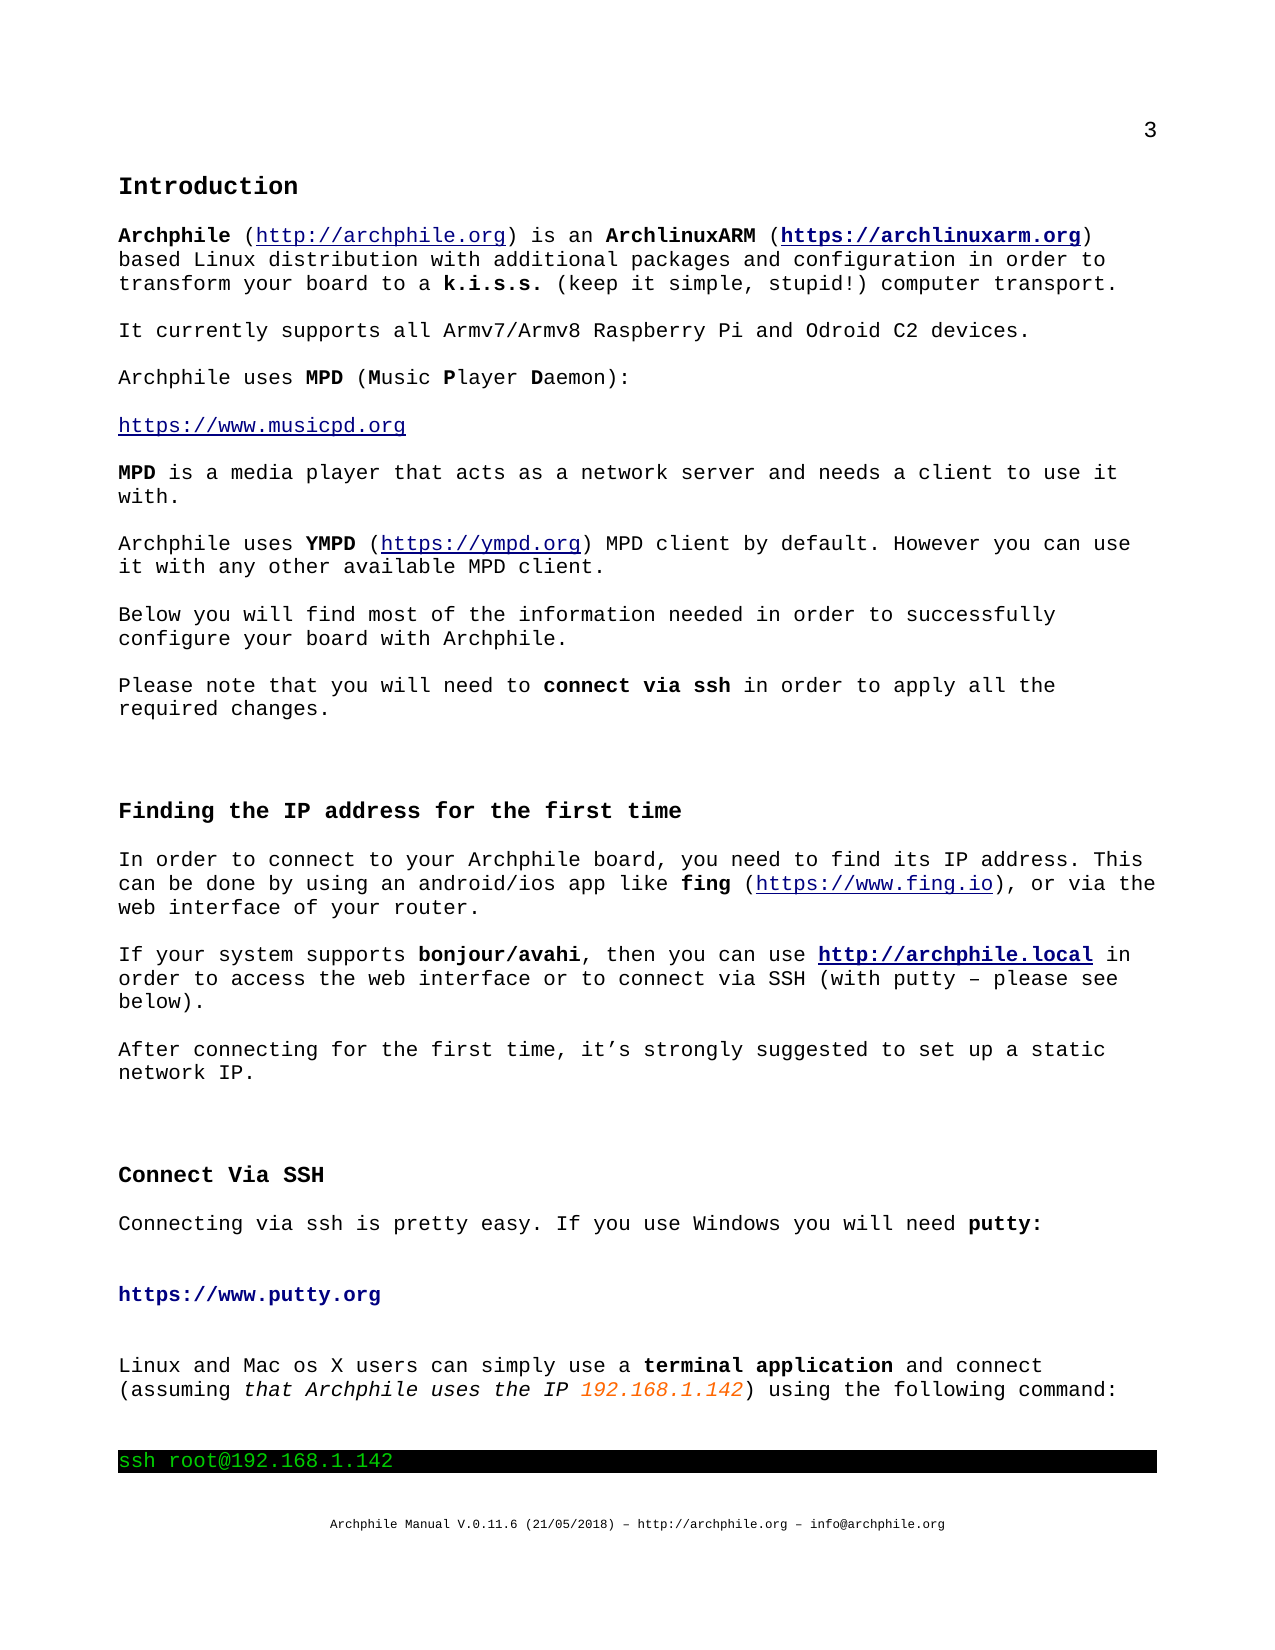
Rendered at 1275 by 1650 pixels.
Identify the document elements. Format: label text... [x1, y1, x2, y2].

text https://www.musicpd.org [118, 415, 1157, 438]
text https://www.putty.org [118, 1284, 1157, 1308]
text Archphile (http://archphile.org) is an ArchlinuxARM (https://archlinuxarm.org) based Linux distribution with additional packages and configuration in order to transform your board to a k.i.s.s. (keep it simple, stupid!) computer transport. [118, 226, 1157, 296]
text Below you will find most of the information needed in order to successfully configure your board with Archphile. [118, 604, 1157, 651]
text Finding the IP address for the first time [118, 800, 1157, 826]
text ssh root@192.168.1.142 [118, 1450, 1157, 1473]
text Introduction [118, 173, 1157, 202]
text Please note that you will need to connect via ssh in order to apply all the required changes. [118, 675, 1157, 722]
text Connect Via SSH [118, 1164, 1157, 1190]
text After connecting for the first time, it’s strongly suggested to set up a static network IP. [118, 1039, 1157, 1086]
text If your system supports bonjour/avahi, then you can use http://archphile.local in order to access the web interface or to connect via SSH (with putty – please see below). [118, 944, 1157, 1015]
text In order to connect to your Archphile board, you need to find its IP address. This can be done by using an android/ios app like fing (https://www.fing.io), or via the web interface of your router. [118, 849, 1157, 920]
text It currently supports all Armv7/Armv8 Raspberry Pi and Odroid C2 devices. [118, 320, 1157, 344]
text Archphile uses MPD (Music Player Daemon): [118, 367, 1157, 391]
text Archphile uses YMPD (https://ympd.org) MPD client by default. However you can use it with any other available MPD client. [118, 533, 1157, 580]
text MPD is a media player that acts as a network server and needs a client to use it with. [118, 462, 1157, 509]
text Linux and Mac os X users can simply use a terminal application and connect (assuming that Archphile uses the IP 192.168.1.142) using the following command: [118, 1355, 1157, 1402]
text Connecting via ssh is pretty easy. If you use Windows you will need putty: [118, 1213, 1157, 1237]
